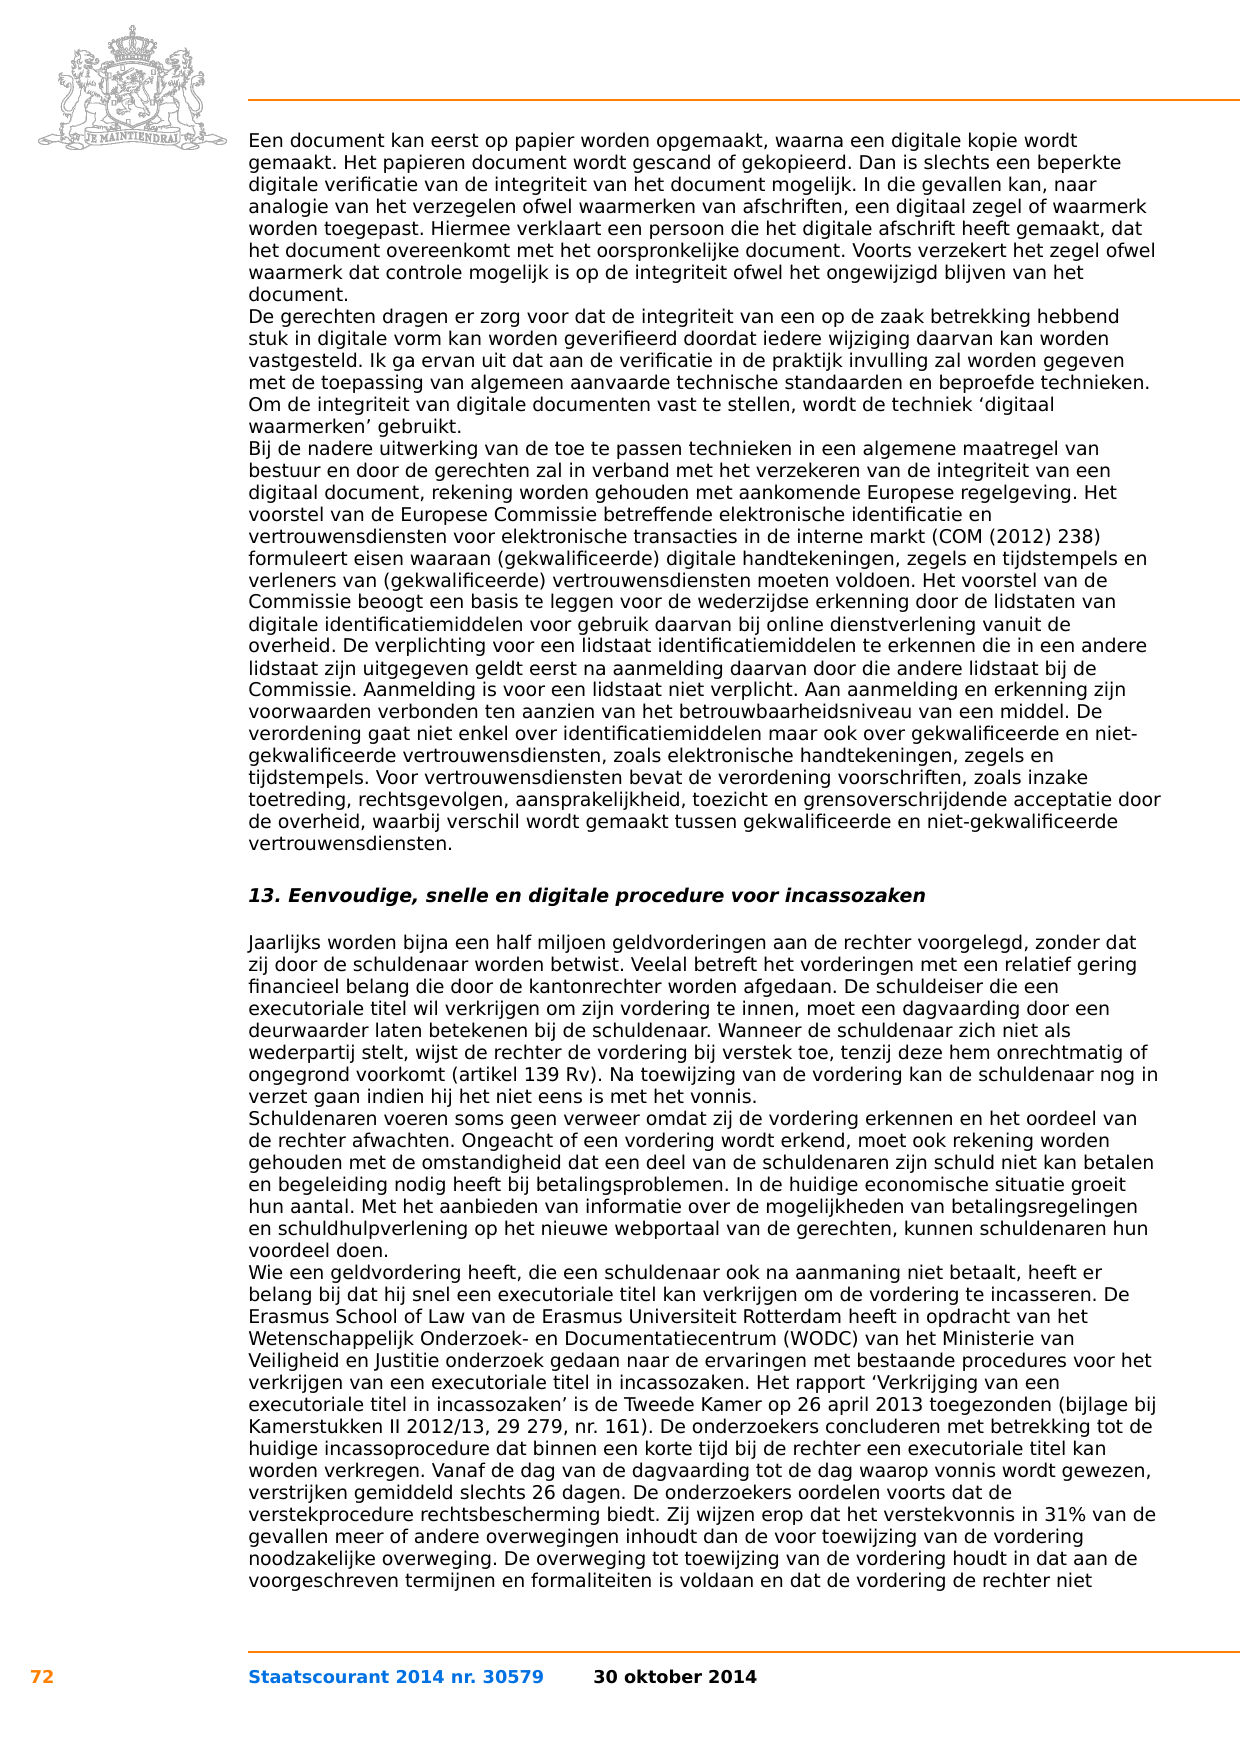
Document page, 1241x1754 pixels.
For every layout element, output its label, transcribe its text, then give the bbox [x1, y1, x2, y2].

text Bij de nadere uitwerking van de toe te passen technieken in een algemene maatregel van bestuur en door de gerechten zal in verband met het verzekeren van de integriteit van een digitaal document, rekening worden gehouden met aankomende Europese regelgeving. Het voorstel van de Europese Commissie betreffende elektronische identificatie en vertrouwensdiensten voor elektronische transacties in de interne markt (COM (2012) 238) formuleert eisen waaraan (gekwalificeerde) digitale handtekeningen, zegels en tijdstempels en verleners van (gekwalificeerde) vertrouwensdiensten moeten voldoen. Het voorstel van de Commissie beoogt een basis te leggen voor de wederzijdse erkenning door de lidstaten van digitale identificatiemiddelen voor gebruik daarvan bij online dienstverlening vanuit de overheid. De verplichting voor een lidstaat identificatiemiddelen te erkennen die in een andere lidstaat zijn uitgegeven geldt eerst na aanmelding daarvan door die andere lidstaat bij de Commissie. Aanmelding is voor een lidstaat niet verplicht. Aan aanmelding en erkenning zijn voorwaarden verbonden ten aanzien van het betrouwbaarheidsniveau van een middel. De verordening gaat niet enkel over identificatiemiddelen maar ook over gekwalificeerde en niet-gekwalificeerde vertrouwensdiensten, zoals elektronische handtekeningen, zegels en tijdstempels. Voor vertrouwensdiensten bevat de verordening voorschriften, zoals inzake toetreding, rechtsgevolgen, aansprakelijkheid, toezicht en grensoverschrijdende acceptatie door de overheid, waarbij verschil wordt gemaakt tussen gekwalificeerde en niet-gekwalificeerde vertrouwensdiensten. [248, 438, 1163, 855]
subtitle 13. Eenvoudige, snelle en digitale procedure voor incassozaken [248, 885, 1163, 907]
picture [38, 25, 227, 150]
text Schuldenaren voeren soms geen verweer omdat zij de vordering erkennen en het oordeel van de rechter afwachten. Ongeacht of een vordering wordt erkend, moet ook rekening worden gehouden met de omstandigheid dat een deel van de schuldenaren zijn schuld niet kan betalen en begeleiding nodig heeft bij betalingsproblemen. In de huidige economische situatie groeit hun aantal. Met het aanbieden van informatie over de mogelijkheden van betalingsregelingen en schuldhulpverlening op het nieuwe webportaal van de gerechten, kunnen schuldenaren hun voordeel doen. [248, 1108, 1163, 1262]
text Wie een geldvordering heeft, die een schuldenaar ook na aanmaning niet betaalt, heeft er belang bij dat hij snel een executoriale titel kan verkrijgen om de vordering te incasseren. De Erasmus School of Law van de Erasmus Universiteit Rotterdam heeft in opdracht van het Wetenschappelijk Onderzoek- en Documentatiecentrum (WODC) van het Ministerie van Veiligheid en Justitie onderzoek gedaan naar de ervaringen met bestaande procedures voor het verkrijgen van een executoriale titel in incassozaken. Het rapport ‘Verkrijging van een executoriale titel in incassozaken’ is de Tweede Kamer op 26 april 2013 toegezonden (bijlage bij Kamerstukken II 2012/13, 29 279, nr. 161). De onderzoekers concluderen met betrekking tot de huidige incassoprocedure dat binnen een korte tijd bij de rechter een executoriale titel kan worden verkregen. Vanaf de dag van de dagvaarding tot de dag waarop vonnis wordt gewezen, verstrijken gemiddeld slechts 26 dagen. De onderzoekers oordelen voorts dat de verstekprocedure rechtsbescherming biedt. Zij wijzen erop dat het verstekvonnis in 31% van de gevallen meer of andere overwegingen inhoudt dan de voor toewijzing van de vordering noodzakelijke overweging. De overweging tot toewijzing van de vordering houdt in dat aan de voorgeschreven termijnen en formaliteiten is voldaan en dat de vordering de rechter niet [248, 1262, 1163, 1592]
text De gerechten dragen er zorg voor dat de integriteit van een op de zaak betrekking hebbend stuk in digitale vorm kan worden geverifieerd doordat iedere wijziging daarvan kan worden vastgesteld. Ik ga ervan uit dat aan de verificatie in de praktijk invulling zal worden gegeven met de toepassing van algemeen aanvaarde technische standaarden en beproefde technieken. Om de integriteit van digitale documenten vast te stellen, wordt de techniek ‘digitaal waarmerken’ gebruikt. [248, 306, 1163, 438]
text Jaarlijks worden bijna een half miljoen geldvorderingen aan de rechter voorgelegd, zonder dat zij door de schuldenaar worden betwist. Veelal betreft het vorderingen met een relatief gering financieel belang die door de kantonrechter worden afgedaan. De schuldeiser die een executoriale titel wil verkrijgen om zijn vordering te innen, moet een dagvaarding door een deurwaarder laten betekenen bij de schuldenaar. Wanneer de schuldenaar zich niet als wederpartij stelt, wijst de rechter de vordering bij verstek toe, tenzij deze hem onrechtmatig of ongegrond voorkomt (artikel 139 Rv). Na toewijzing van de vordering kan de schuldenaar nog in verzet gaan indien hij het niet eens is met het vonnis. [248, 932, 1163, 1108]
text Een document kan eerst op papier worden opgemaakt, waarna een digitale kopie wordt gemaakt. Het papieren document wordt gescand of gekopieerd. Dan is slechts een beperkte digitale verificatie van de integriteit van het document mogelijk. In die gevallen kan, naar analogie van het verzegelen ofwel waarmerken van afschriften, een digitaal zegel of waarmerk worden toegepast. Hiermee verklaart een persoon die het digitale afschrift heeft gemaakt, dat het document overeenkomt met het oorspronkelijke document. Voorts verzekert het zegel ofwel waarmerk dat controle mogelijk is op de integriteit ofwel het ongewijzigd blijven van het document. [248, 130, 1163, 306]
